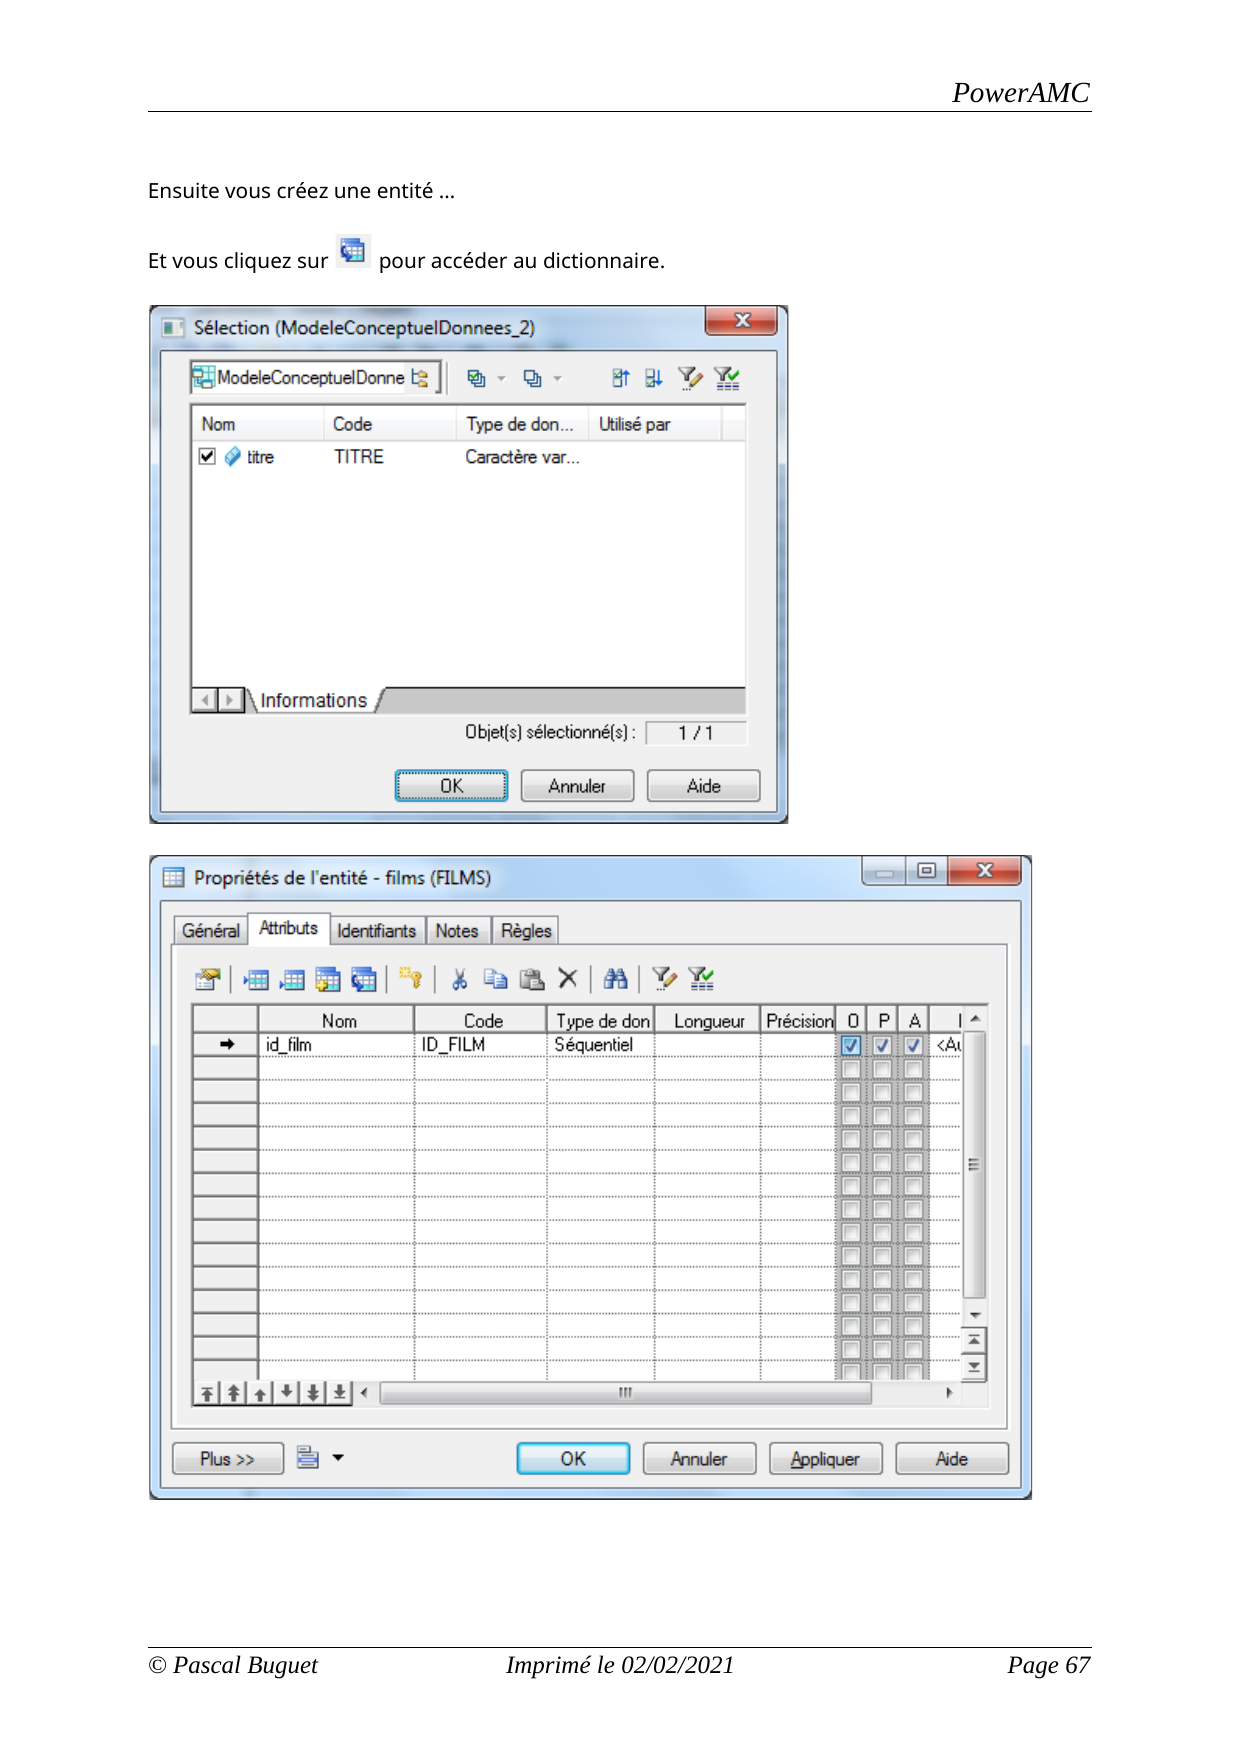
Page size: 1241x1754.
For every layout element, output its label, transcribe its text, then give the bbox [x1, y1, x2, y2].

text Et vous cliquez sur pour accéder au dictionnaire. [148, 233, 1092, 275]
picture [335, 234, 372, 268]
text Ensuite vous créez une entité … [148, 176, 1092, 204]
picture [149, 305, 789, 824]
picture [149, 855, 1033, 1500]
